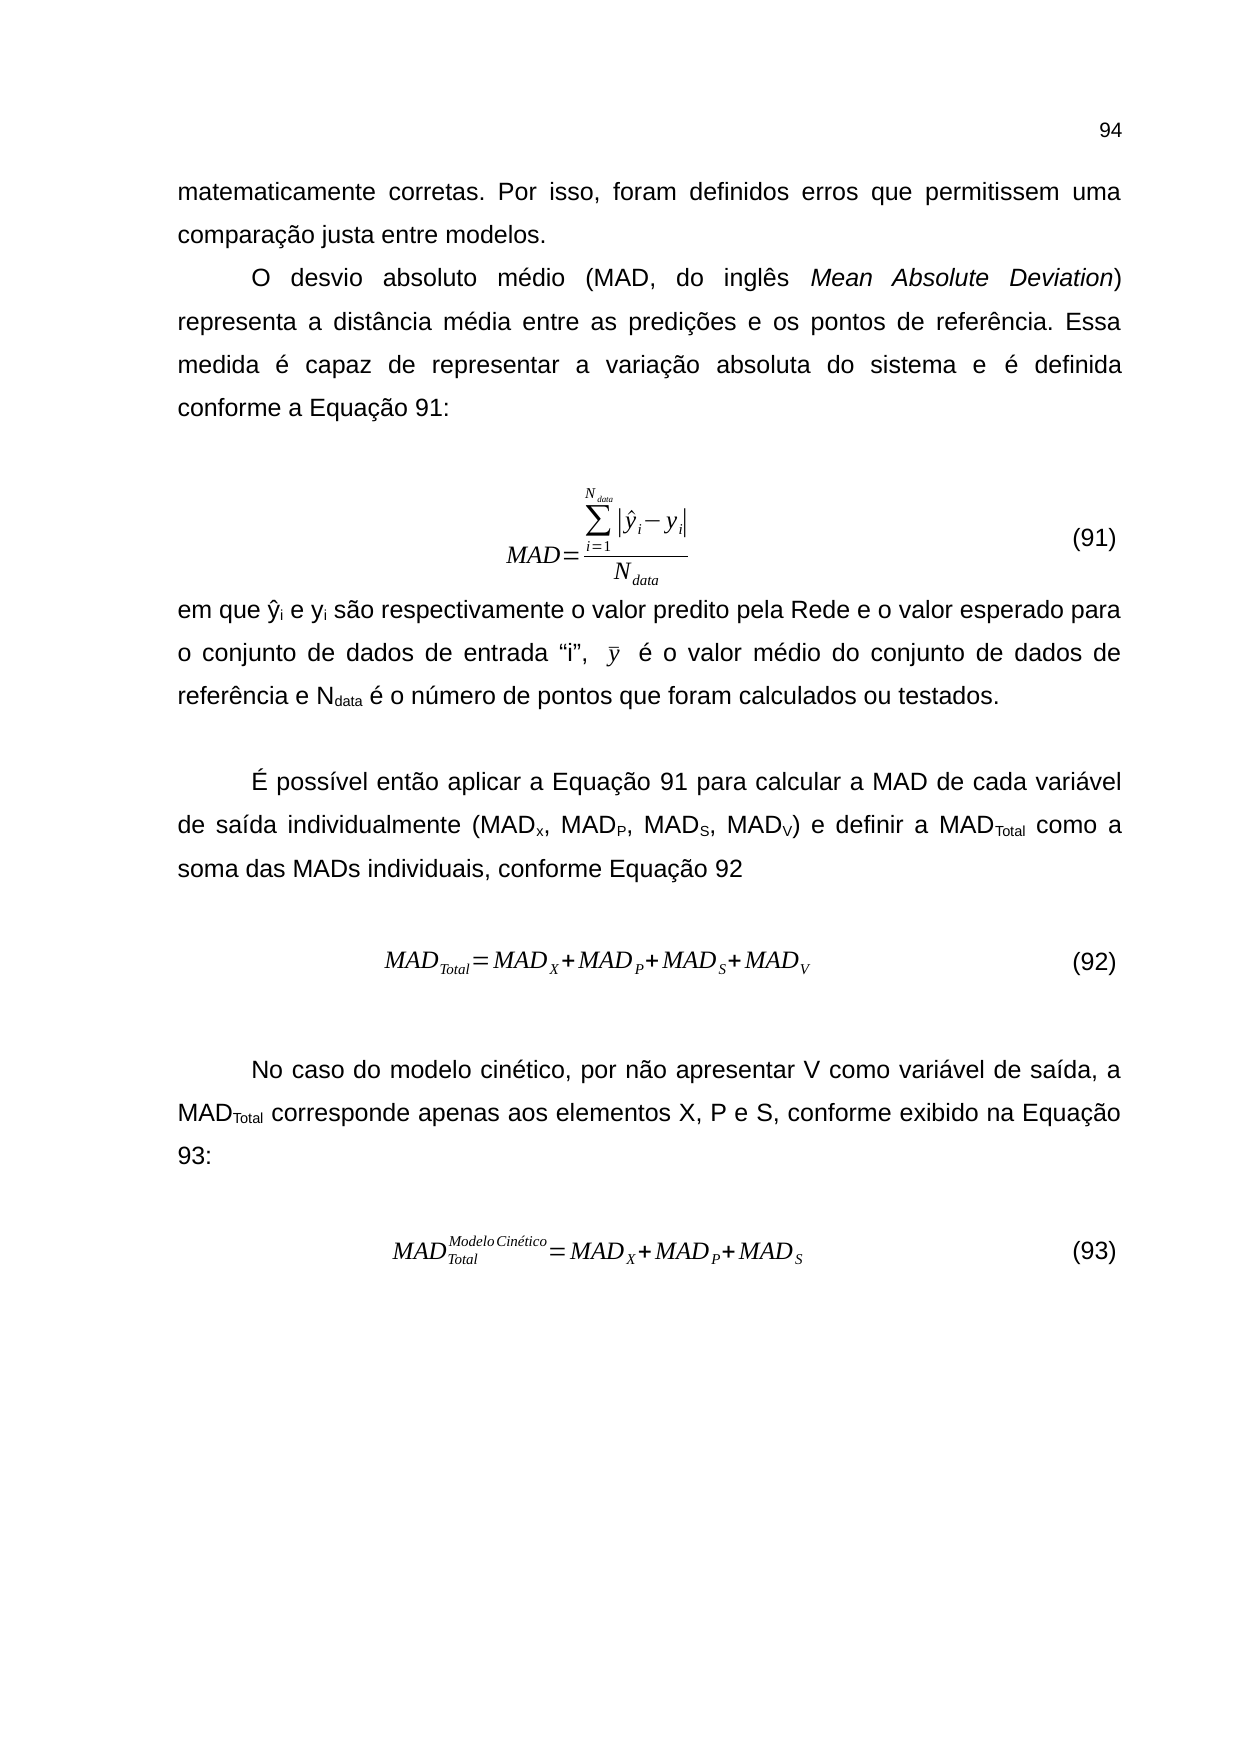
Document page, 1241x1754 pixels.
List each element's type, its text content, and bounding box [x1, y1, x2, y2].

text No caso do modelo cinético, por não apresentar V como variável de saída, a MADTotal corresponde apenas aos elementos X, P e S, conforme exibido na Equação 93: [177, 1055, 1122, 1170]
table_header [177, 1227, 1017, 1274]
table_header (92) [1017, 940, 1122, 983]
table_header (93) [1017, 1227, 1122, 1274]
table_header [177, 479, 1017, 595]
text em que ŷi e yi são respectivamente o valor predito pela Rede e o valor esperado para o conjunto de dados de entrada “i”, é o valor médio do conjunto de dados de referência e Ndata é o número de pontos que foram calculados ou testados. [177, 595, 1122, 710]
text matematicamente corretas. Por isso, foram definidos erros que permitissem uma comparação justa entre modelos. [177, 177, 1122, 249]
table_header (91) [1017, 479, 1122, 595]
table_header [177, 940, 1017, 983]
text É possível então aplicar a Equação 91 para calcular a MAD de cada variável de saída individualmente (MADx, MADP, MADS, MADV) e definir a MADTotal como a soma das MADs individuais, conforme Equação 92 [177, 767, 1122, 882]
text O desvio absoluto médio (MAD, do inglês Mean Absolute Deviation) representa a distância média entre as predições e os pontos de referência. Essa medida é capaz de representar a variação absoluta do sistema e é definida conforme a Equação 91: [177, 263, 1122, 421]
